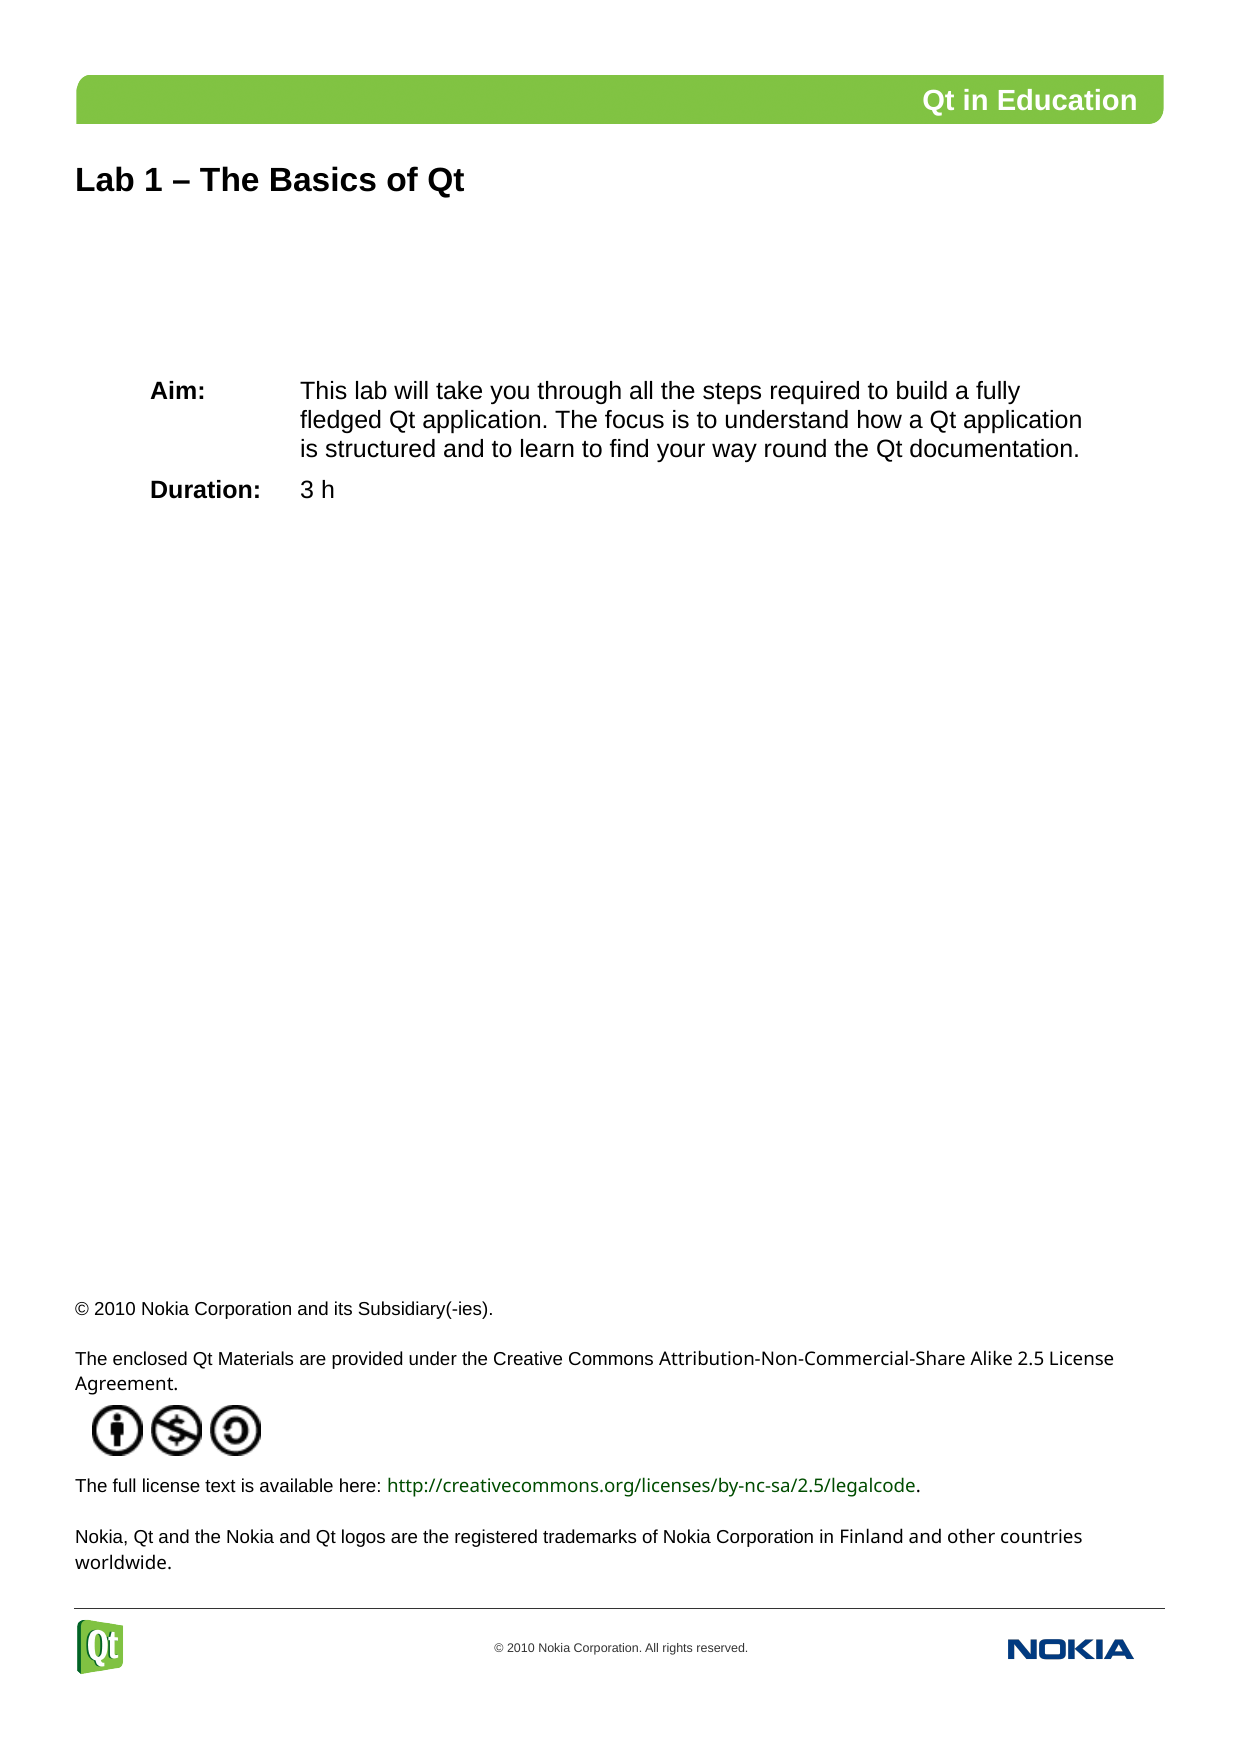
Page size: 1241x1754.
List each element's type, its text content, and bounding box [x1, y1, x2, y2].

text Aim: This lab will take you through all the steps required to build a fully fledged Qt application. The focus is to understand how a Qt application is structured and to learn to find your way round the Qt documentation. [150, 376, 1090, 462]
picture [92, 1405, 143, 1456]
picture [210, 1405, 261, 1456]
picture [76, 75, 1164, 124]
picture [151, 1405, 202, 1456]
picture [73, 1615, 127, 1679]
text Nokia, Qt and the Nokia and Qt logos are the registered trademarks of Nokia Corporation in Finland and other countries worldwide. [75, 1523, 1165, 1574]
subtitle Lab 1 – The Basics of Qt [75, 160, 1165, 199]
text Duration: 3 h [150, 475, 1090, 503]
picture [978, 1610, 1164, 1688]
text The enclosed Qt Materials are provided under the Creative Commons Attribution-Non-Commercial-Share Alike 2.5 License Agreement. [75, 1345, 1165, 1396]
text The full license text is available here: http://creativecommons.org/licenses/by-nc-sa/2.5/legalcode. [75, 1472, 1165, 1498]
text © 2010 Nokia Corporation and its Subsidiary(-ies). [75, 1298, 1165, 1319]
